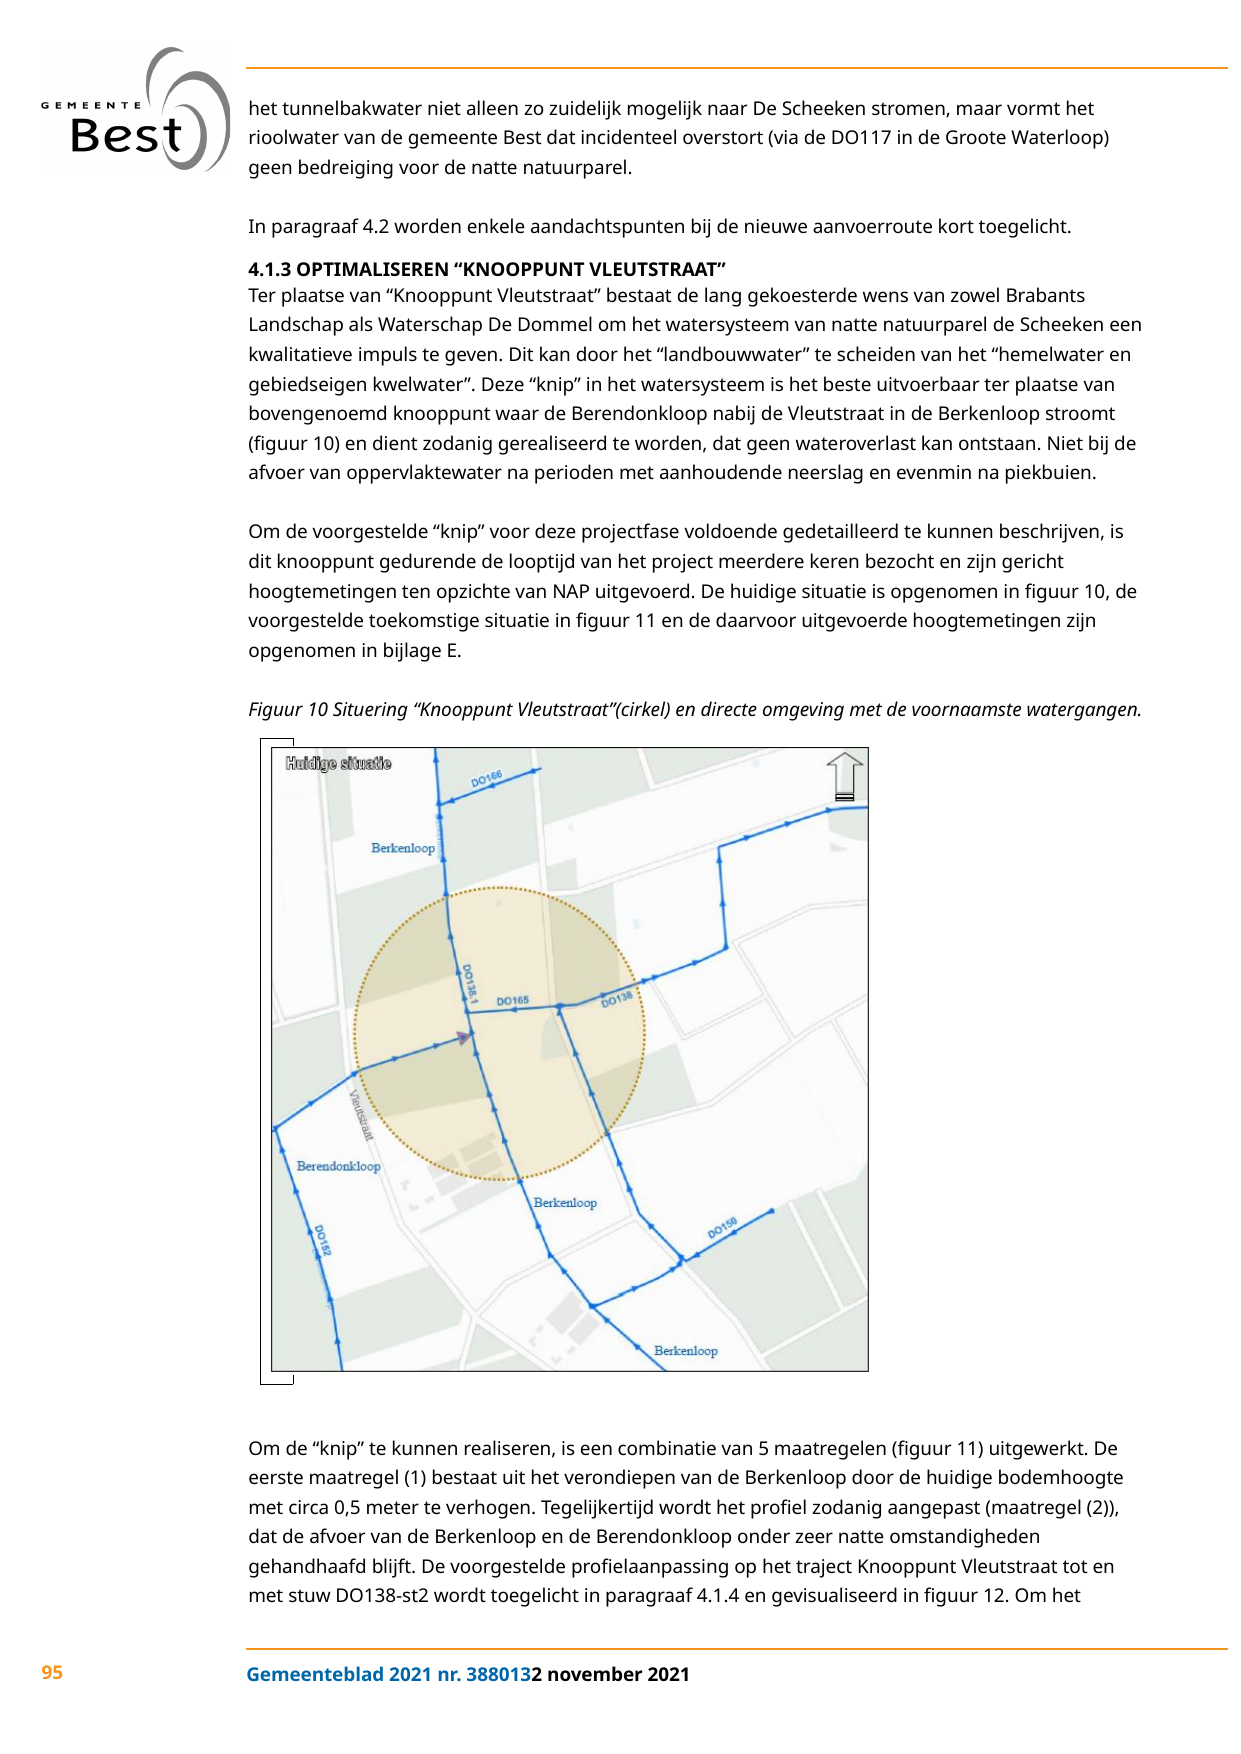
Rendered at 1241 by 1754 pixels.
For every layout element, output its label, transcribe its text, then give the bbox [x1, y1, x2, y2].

picture [268, 746, 872, 1375]
text Figuur 10 Situering “Knooppunt Vleutstraat”(cirkel) en directe omgeving met de voornaamste watergangen. [248, 696, 1152, 722]
text In paragraaf 4.2 worden enkele aandachtspunten bij de nieuwe aanvoerroute kort toegelicht. [248, 213, 1152, 239]
text Om de “knip” te kunnen realiseren, is een combinatie van 5 maatregelen (figuur 11) uitgewerkt. De eerste maatregel (1) bestaat uit het verondiepen van de Berkenloop door de huidige bodemhoogte met circa 0,5 meter te verhogen. Tegelijkertijd wordt het profiel zodanig aangepast (maatregel (2)), dat de afvoer van de Berkenloop en de Berendonkloop onder zeer natte omstandigheden gehandhaafd blijft. De voorgestelde profielaanpassing op het traject Knooppunt Vleutstraat tot en met stuw DO138-st2 wordt toegelicht in paragraaf 4.1.4 en gevisualiseerd in figuur 12. Om het [248, 1435, 1152, 1608]
picture [41, 47, 231, 172]
text Om de voorgestelde “knip” voor deze projectfase voldoende gedetailleerd te kunnen beschrijven, is dit knooppunt gedurende de looptijd van het project meerdere keren bezocht en zijn gericht hoogtemetingen ten opzichte van NAP uitgevoerd. De huidige situatie is opgenomen in figuur 10, de voorgestelde toekomstige situatie in figuur 11 en de daarvoor uitgevoerde hoogtemetingen zijn opgenomen in bijlage E. [248, 519, 1152, 663]
text 4.1.3 OPTIMALISEREN “KNOOPPUNT VLEUTSTRAAT” [248, 256, 1152, 282]
text Ter plaatse van “Knooppunt Vleutstraat” bestaat de lang gekoesterde wens van zowel Brabants Landschap als Waterschap De Dommel om het watersysteem van natte natuurparel de Scheeken een kwalitatieve impuls te geven. Dit kan door het “landbouwwater” te scheiden van het “hemelwater en gebiedseigen kwelwater”. Deze “knip” in het watersysteem is het beste uitvoerbaar ter plaatse van bovengenoemd knooppunt waar de Berendonkloop nabij de Vleutstraat in de Berkenloop stroomt (figuur 10) en dient zodanig gerealiseerd te worden, dat geen wateroverlast kan ontstaan. Niet bij de afvoer van oppervlaktewater na perioden met aanhoudende neerslag en evenmin na piekbuien. [248, 282, 1152, 485]
text het tunnelbakwater niet alleen zo zuidelijk mogelijk naar De Scheeken stromen, maar vormt het rioolwater van de gemeente Best dat incidenteel overstort (via de DO117 in de Groote Waterloop) geen bedreiging voor de natte natuurparel. [248, 95, 1152, 180]
